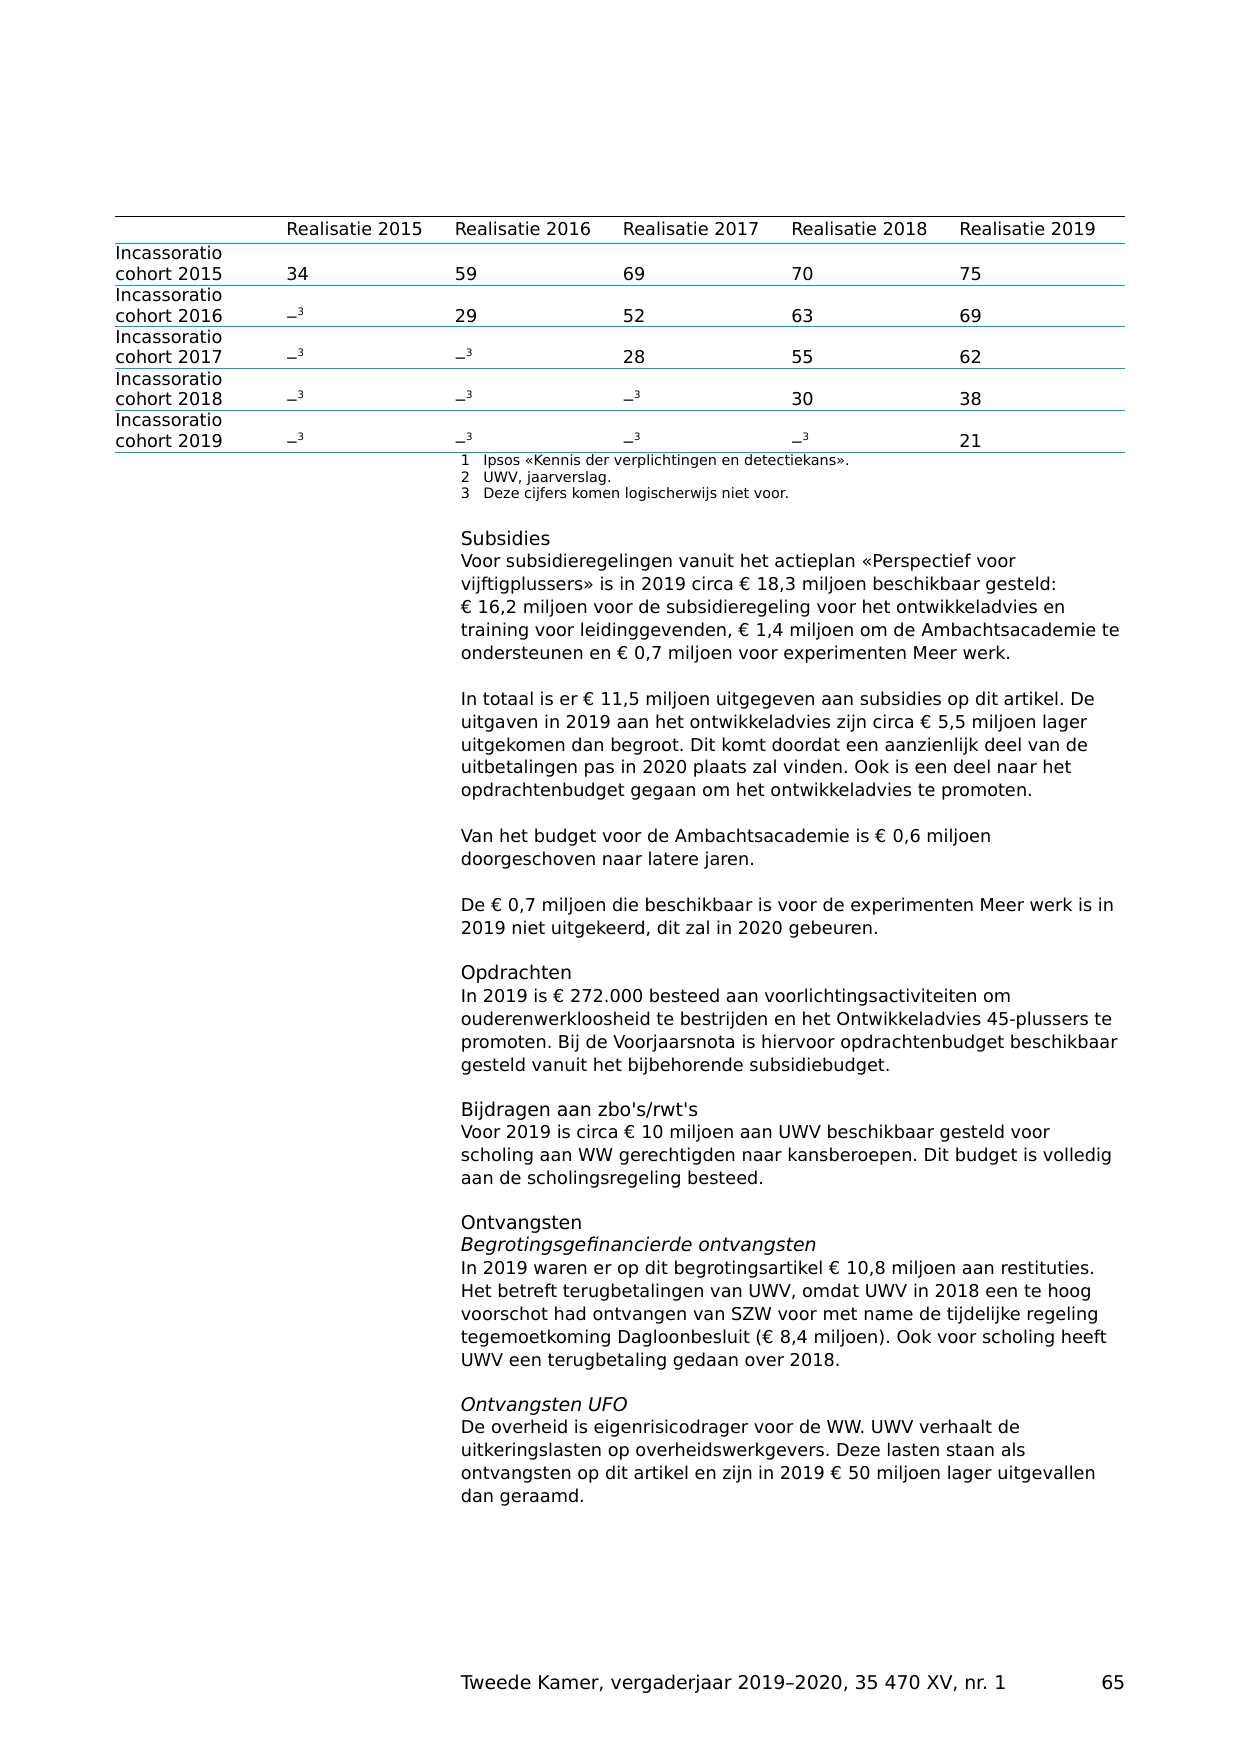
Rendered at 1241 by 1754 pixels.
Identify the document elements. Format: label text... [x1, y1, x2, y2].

table_cell Realisatie 2015 [283, 217, 452, 243]
text Voor 2019 is circa € 10 miljoen aan UWV beschikbaar gesteld voor scholing aan WW gerechtigden naar kansberoepen. Dit budget is volledig aan de scholingsregeling besteed. [461, 1120, 1125, 1189]
table_cell Realisatie 2019 [956, 217, 1125, 243]
list Ipsos «Kennis der verplichtingen en detectiekans». [461, 453, 1125, 469]
table_cell Realisatie 2018 [788, 217, 956, 243]
text Voor subsidieregelingen vanuit het actieplan «Perspectief voor vijftigplussers» is in 2019 circa € 18,3 miljoen beschikbaar gesteld: € 16,2 miljoen voor de subsidieregeling voor het ontwikkeladvies en training voor leidinggevenden, € 1,4 miljoen om de Ambachtsacademie te ondersteunen en € 0,7 miljoen voor experimenten Meer werk. [461, 549, 1125, 664]
table_cell 29 [452, 286, 620, 326]
table_header Tabel 43 Kerncijfers WW (fraude en handhaving) [115, 191, 1125, 216]
table_cell Incassoratio cohort 2018 [115, 369, 283, 410]
title Ontvangsten [461, 1212, 1125, 1234]
table_cell 55 [788, 327, 956, 368]
list Deze cijfers komen logischerwijs niet voor. [461, 486, 1125, 502]
text In 2019 waren er op dit begrotingsartikel € 10,8 miljoen aan restituties. Het betreft terugbetalingen van UWV, omdat UWV in 2018 een te hoog voorschot had ontvangen van SZW voor met name de tijdelijke regeling tegemoetkoming Dagloonbesluit (€ 8,4 miljoen). Ook voor scholing heeft UWV een terugbetaling gedaan over 2018. [461, 1256, 1125, 1371]
table_cell 70 [788, 244, 956, 284]
text Van het budget voor de Ambachtsacademie is € 0,6 miljoen doorgeschoven naar latere jaren. [461, 824, 1125, 870]
table_cell 21 [956, 411, 1125, 452]
table_cell 34 [283, 244, 452, 284]
table_cell Incassoratio cohort 2019 [115, 411, 283, 452]
title Bijdragen aan zbo's/rwt's [461, 1098, 1125, 1120]
table_cell Realisatie 2016 [452, 217, 620, 243]
table_cell ‒3 [452, 411, 620, 452]
table_cell Incassoratio cohort 2017 [115, 327, 283, 368]
table_cell ‒3 [452, 369, 620, 410]
title Begrotingsgefinancierde ontvangsten [461, 1234, 1125, 1256]
text In 2019 is € 272.000 besteed aan voorlichtingsactiviteiten om ouderenwerkloosheid te bestrijden en het Ontwikkeladvies 45-plussers te promoten. Bij de Voorjaarsnota is hiervoor opdrachtenbudget beschikbaar gesteld vanuit het bijbehorende subsidiebudget. [461, 984, 1125, 1076]
table_cell ‒3 [283, 369, 452, 410]
table_cell ‒3 [283, 327, 452, 368]
table_cell Incassoratio cohort 2015 [115, 244, 283, 284]
table_cell 75 [956, 244, 1125, 284]
table_cell 28 [620, 327, 788, 368]
table_cell 52 [620, 286, 788, 326]
table_cell 69 [620, 244, 788, 284]
text De € 0,7 miljoen die beschikbaar is voor de experimenten Meer werk is in 2019 niet uitgekeerd, dit zal in 2020 gebeuren. [461, 893, 1125, 939]
text In totaal is er € 11,5 miljoen uitgegeven aan subsidies op dit artikel. De uitgaven in 2019 aan het ontwikkeladvies zijn circa € 5,5 miljoen lager uitgekomen dan begroot. Dit komt doordat een aanzienlijk deel van de uitbetalingen pas in 2020 plaats zal vinden. Ook is een deel naar het opdrachtenbudget gegaan om het ontwikkeladvies te promoten. [461, 687, 1125, 801]
title Ontvangsten UFO [461, 1393, 1125, 1416]
table_cell ‒3 [283, 286, 452, 326]
list UWV, jaarverslag. [461, 469, 1125, 486]
table_cell 69 [956, 286, 1125, 326]
text De overheid is eigenrisicodrager voor de WW. UWV verhaalt de uitkeringslasten op overheidswerkgevers. Deze lasten staan als ontvangsten op dit artikel en zijn in 2019 € 50 miljoen lager uitgevallen dan geraamd. [461, 1416, 1125, 1507]
table_cell ‒3 [283, 411, 452, 452]
table_cell Realisatie 2017 [620, 217, 788, 243]
table_cell 38 [956, 369, 1125, 410]
table_cell ‒3 [788, 411, 956, 452]
table_cell 59 [452, 244, 620, 284]
title Subsidies [461, 527, 1125, 549]
table_cell ‒3 [620, 369, 788, 410]
table_cell ‒3 [452, 327, 620, 368]
table_cell 30 [788, 369, 956, 410]
table_cell ‒3 [620, 411, 788, 452]
title Opdrachten [461, 962, 1125, 984]
table_cell 62 [956, 327, 1125, 368]
table_cell Incassoratio cohort 2016 [115, 286, 283, 326]
table_cell [115, 217, 283, 243]
table_cell 63 [788, 286, 956, 326]
